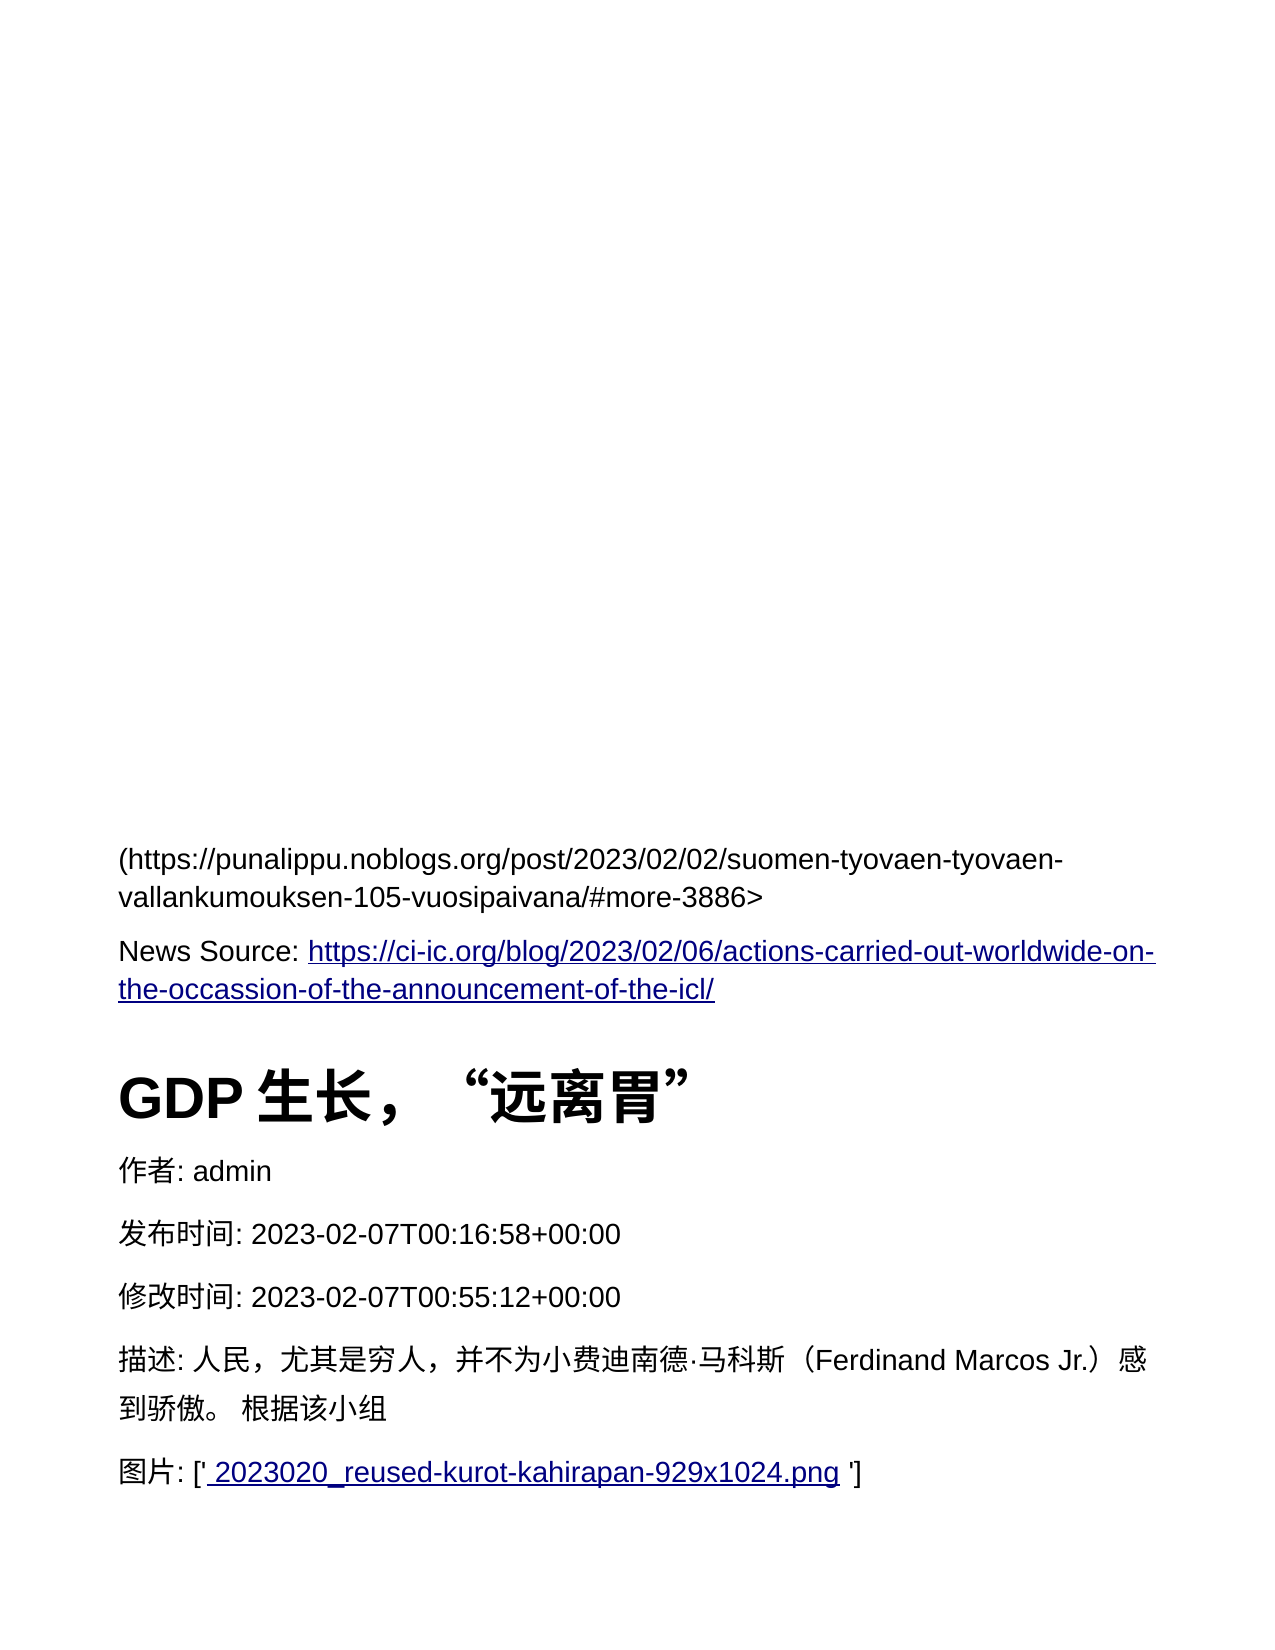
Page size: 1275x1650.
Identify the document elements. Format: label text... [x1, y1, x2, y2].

text 描述: 人民，尤其是穷人，并不为小费迪南德·马科斯（Ferdinand Marcos Jr.）感到骄傲。 根据该小组 [118, 1337, 1157, 1427]
text (https://punalippu.noblogs.org/post/2023/02/02/suomen-tyovaen-tyovaen-vallankumouksen-105-vuosipaivana/#more-3886> [118, 118, 1157, 914]
text 修改时间: 2023-02-07T00:55:12+00:00 [118, 1273, 1157, 1316]
text 发布时间: 2023-02-07T00:16:58+00:00 [118, 1210, 1157, 1253]
subtitle GDP生长，“远离胃” [118, 1050, 1157, 1135]
text News Source: https://ci-ic.org/blog/2023/02/06/actions-carried-out-worldwide-on-the-occassion-of-the-announcement-of-the-icl/ [118, 934, 1157, 1006]
text 作者: admin [118, 1147, 1157, 1189]
text 图片: [' 2023020_reused-kurot-kahirapan-929x1024.png '] [118, 1448, 1157, 1491]
